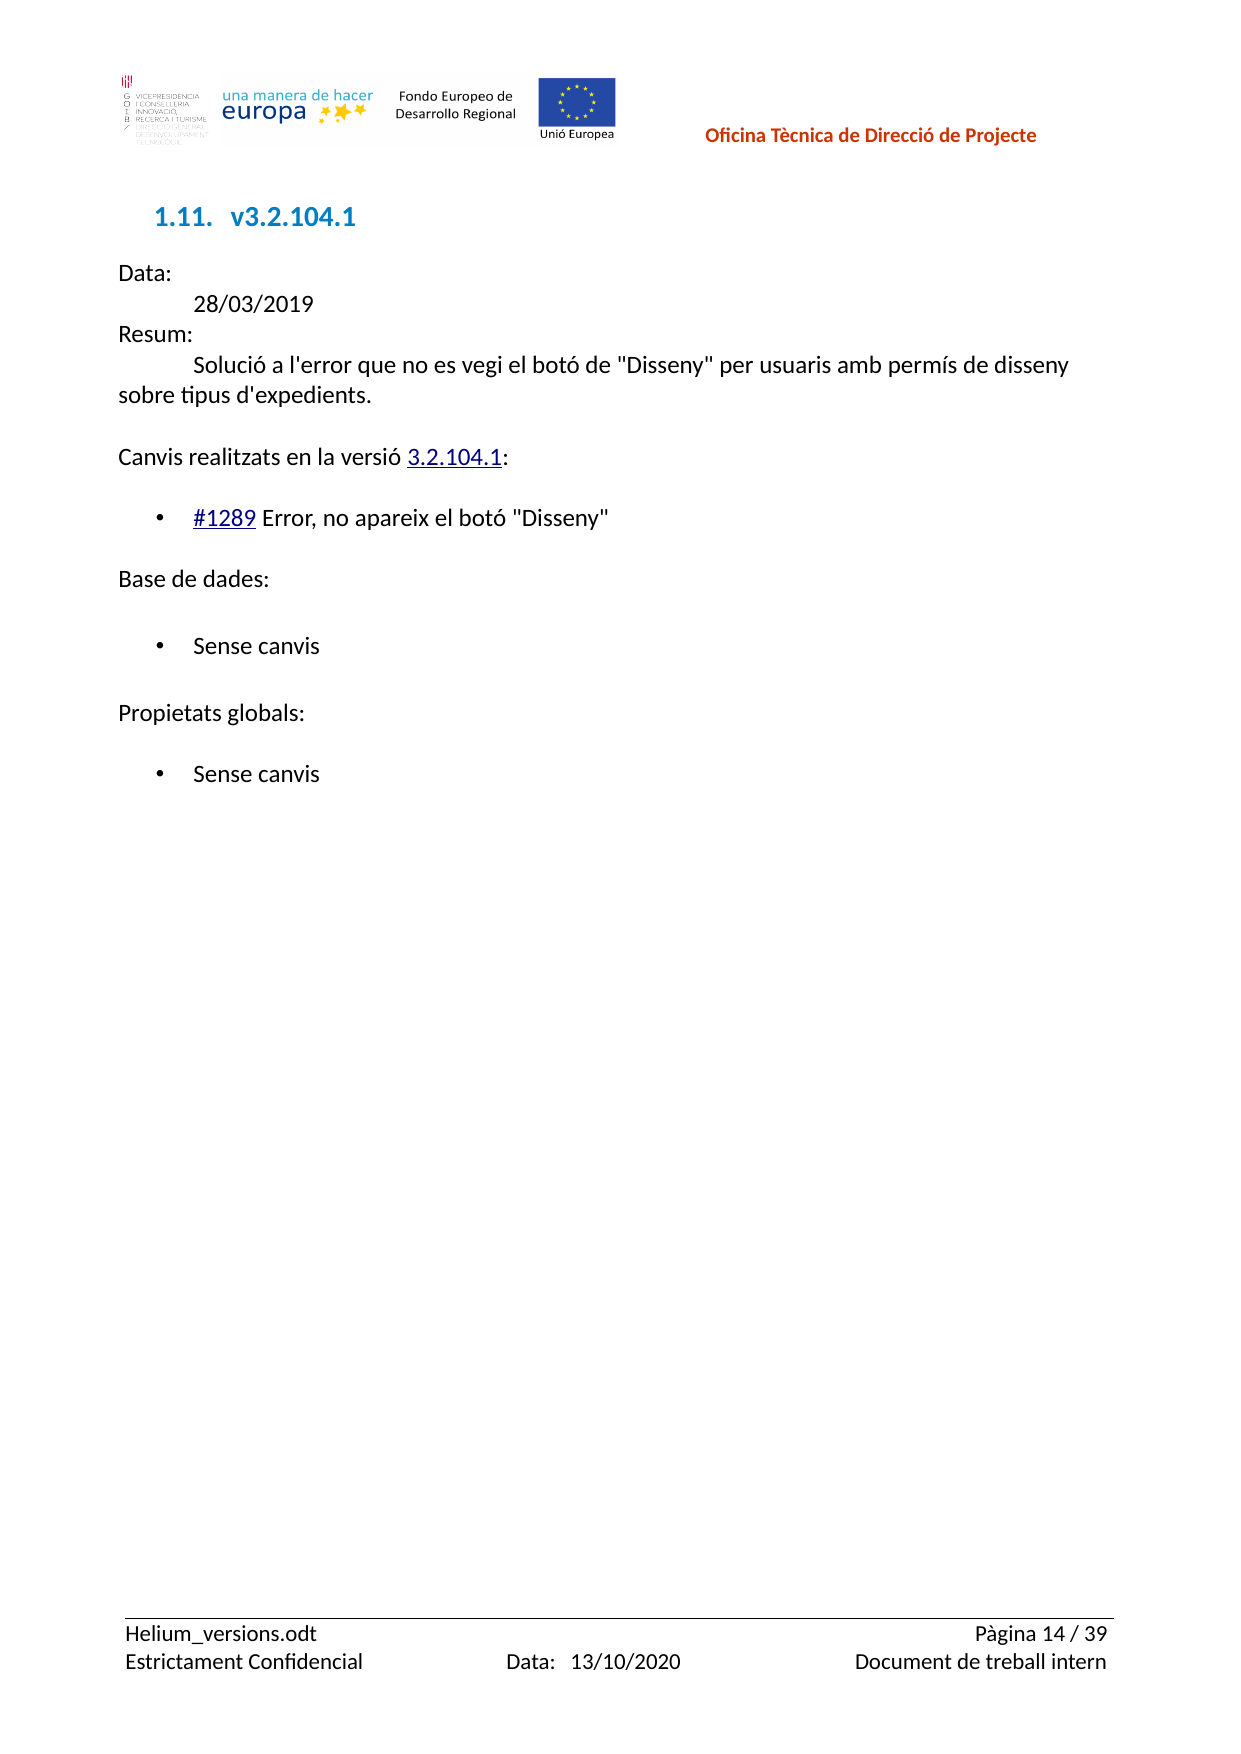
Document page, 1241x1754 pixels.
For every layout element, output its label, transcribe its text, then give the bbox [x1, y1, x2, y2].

text Base de dades: [118, 563, 1122, 593]
text Solució a l'error que no es vegi el botó de "Disseny" per usuaris amb permís de disseny sobre tipus d'expedients. [118, 349, 1122, 410]
list Sense canvis [156, 630, 1122, 660]
picture [219, 73, 621, 147]
text Data: [118, 258, 1122, 288]
text 28/03/2019 [118, 288, 1122, 319]
list Sense canvis [156, 758, 1122, 788]
text Canvis realitzats en la versió 3.2.104.1: [118, 441, 1122, 471]
subtitle v3.2.104.1 [153, 198, 1122, 234]
text Propietats globals: [118, 697, 1122, 727]
picture [118, 73, 213, 147]
list #1289 Error, no apareix el botó "Disseny" [156, 502, 1122, 532]
text Resum: [118, 319, 1122, 349]
